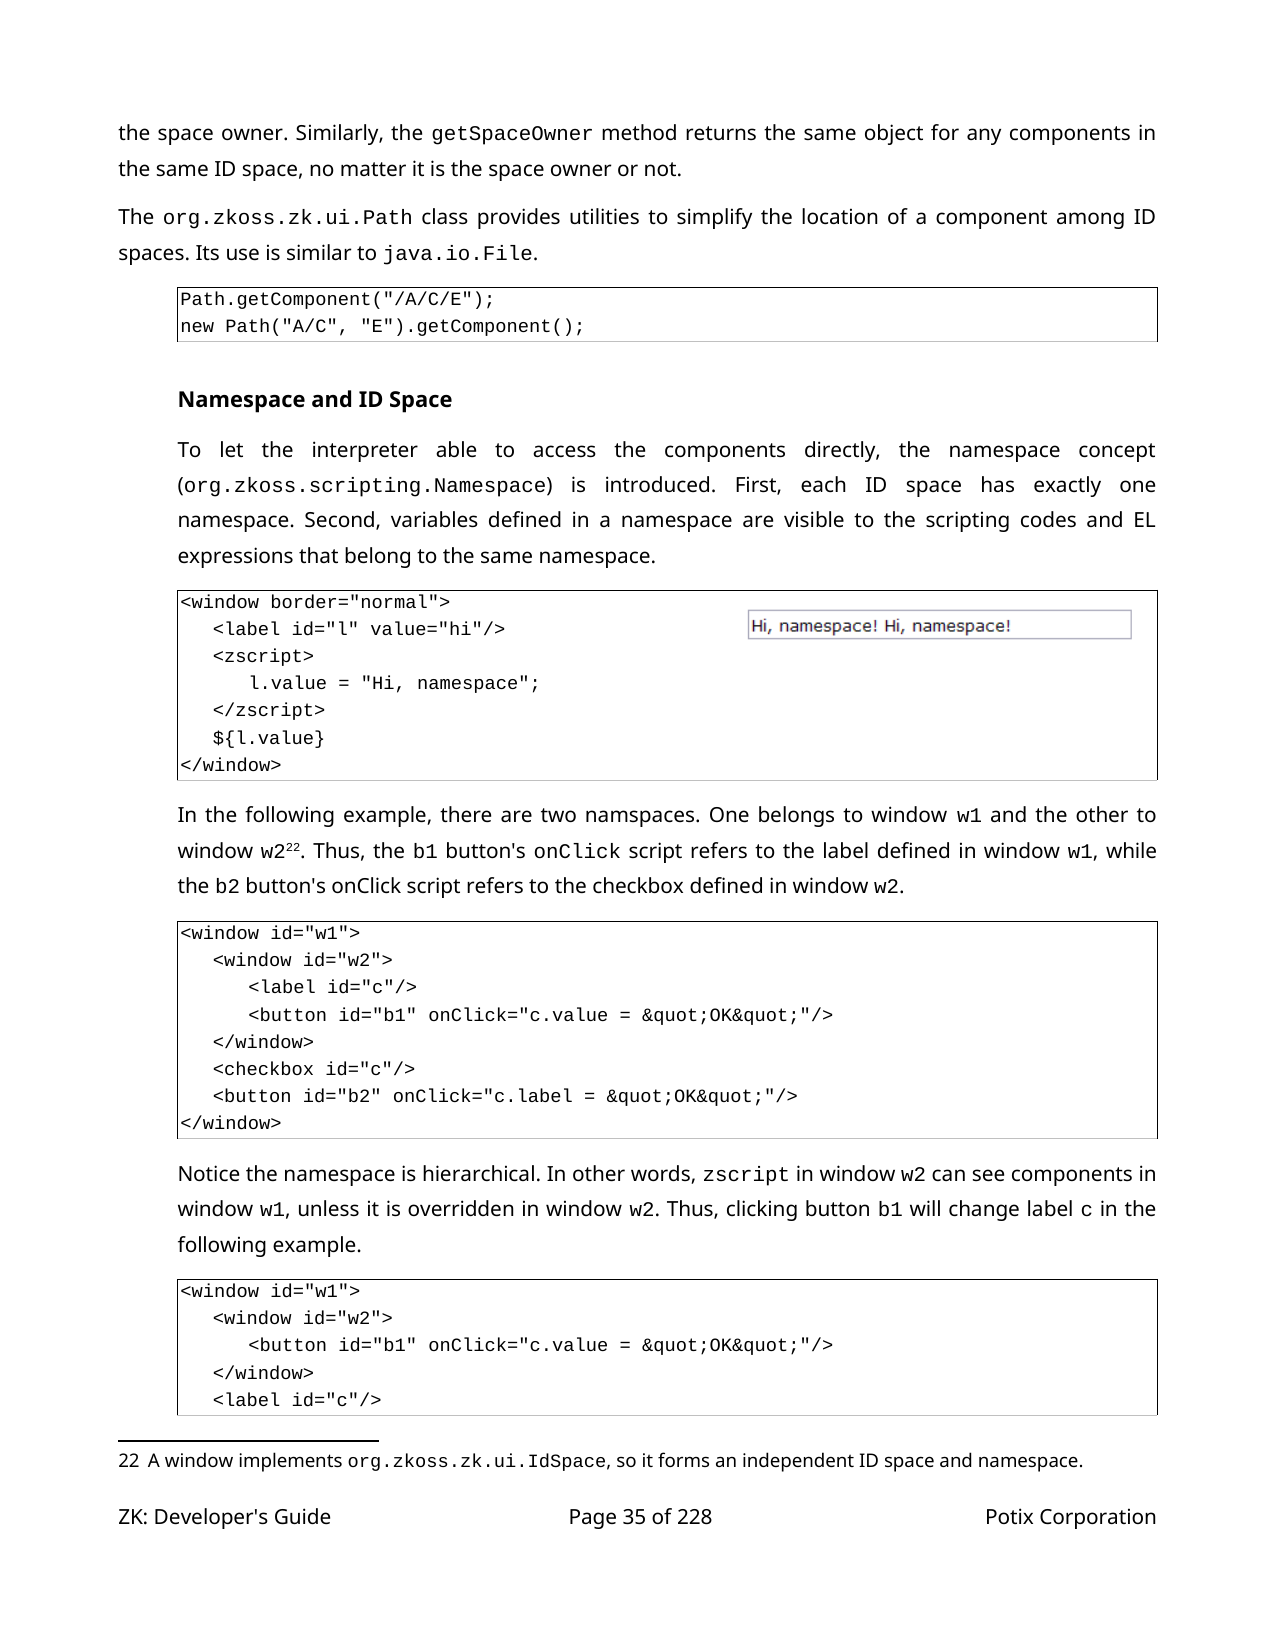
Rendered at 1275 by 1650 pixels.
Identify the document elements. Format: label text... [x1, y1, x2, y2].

text </window> [178, 753, 1157, 780]
text Notice the namespace is hierarchical. In other words, zscript in window w2 can see components in window w1, unless it is overridden in window w2. Thus, clicking button b1 will change label c in the following example. [177, 1159, 1157, 1258]
text <button id="b2" onClick="c.label = &quot;OK&quot;"/> [178, 1084, 1157, 1108]
text ${l.value} [178, 726, 1157, 750]
text <button id="b1" onClick="c.value = &quot;OK&quot;"/> [178, 1333, 1157, 1358]
text <label id="l" value="hi"/> [178, 617, 743, 641]
text <checkbox id="c"/> [178, 1057, 1157, 1081]
text the space owner. Similarly, the getSpaceOwner method returns the same object for any components in the same ID space, no matter it is the space owner or not. [118, 118, 1157, 182]
text Path.getComponent("/A/C/E"); [178, 288, 1157, 311]
text new Path("A/C", "E").getComponent(); [178, 314, 1157, 341]
text <window id="w1"> [178, 922, 1157, 945]
text </window> [178, 1111, 1157, 1138]
text <button id="b1" onClick="c.value = &quot;OK&quot;"/> [178, 1002, 1157, 1027]
text In the following example, there are two namspaces. One belongs to window w1 and the other to window w2. Thus, the b1 button's onClick script refers to the label defined in window w1, while the b2 button's onClick script refers to the checkbox defined in window w2. [177, 801, 1157, 900]
text </window> [178, 1361, 1157, 1385]
text <zscript> [178, 644, 1157, 668]
text <window id="w1"> [178, 1280, 1157, 1303]
text <label id="c"/> [178, 1388, 1157, 1415]
text </window> [178, 1029, 1157, 1054]
text To let the interpreter able to access the components directly, the namespace concept (org.zkoss.scripting.Namespace) is introduced. First, each ID space has exactly one namespace. Second, variables defined in a namespace are visible to the scripting codes and EL expressions that belong to the same namespace. [177, 435, 1157, 569]
text <window id="w2"> [178, 948, 1157, 972]
text The org.zkoss.zk.ui.Path class provides utilities to simplify the location of a component among ID spaces. Its use is similar to java.io.File. [118, 202, 1157, 267]
text <window id="w2"> [178, 1306, 1157, 1330]
picture [743, 606, 1137, 642]
subtitle Namespace and ID Space [177, 384, 1157, 414]
text </zscript> [178, 698, 1157, 723]
text <label id="c"/> [178, 975, 1157, 999]
text <window border="normal"> [178, 591, 1157, 614]
text A window implements org.zkoss.zk.ui.IdSpace, so it forms an independent ID space and namespace. [118, 1447, 1157, 1473]
text l.value = "Hi, namespace"; [178, 671, 1157, 695]
